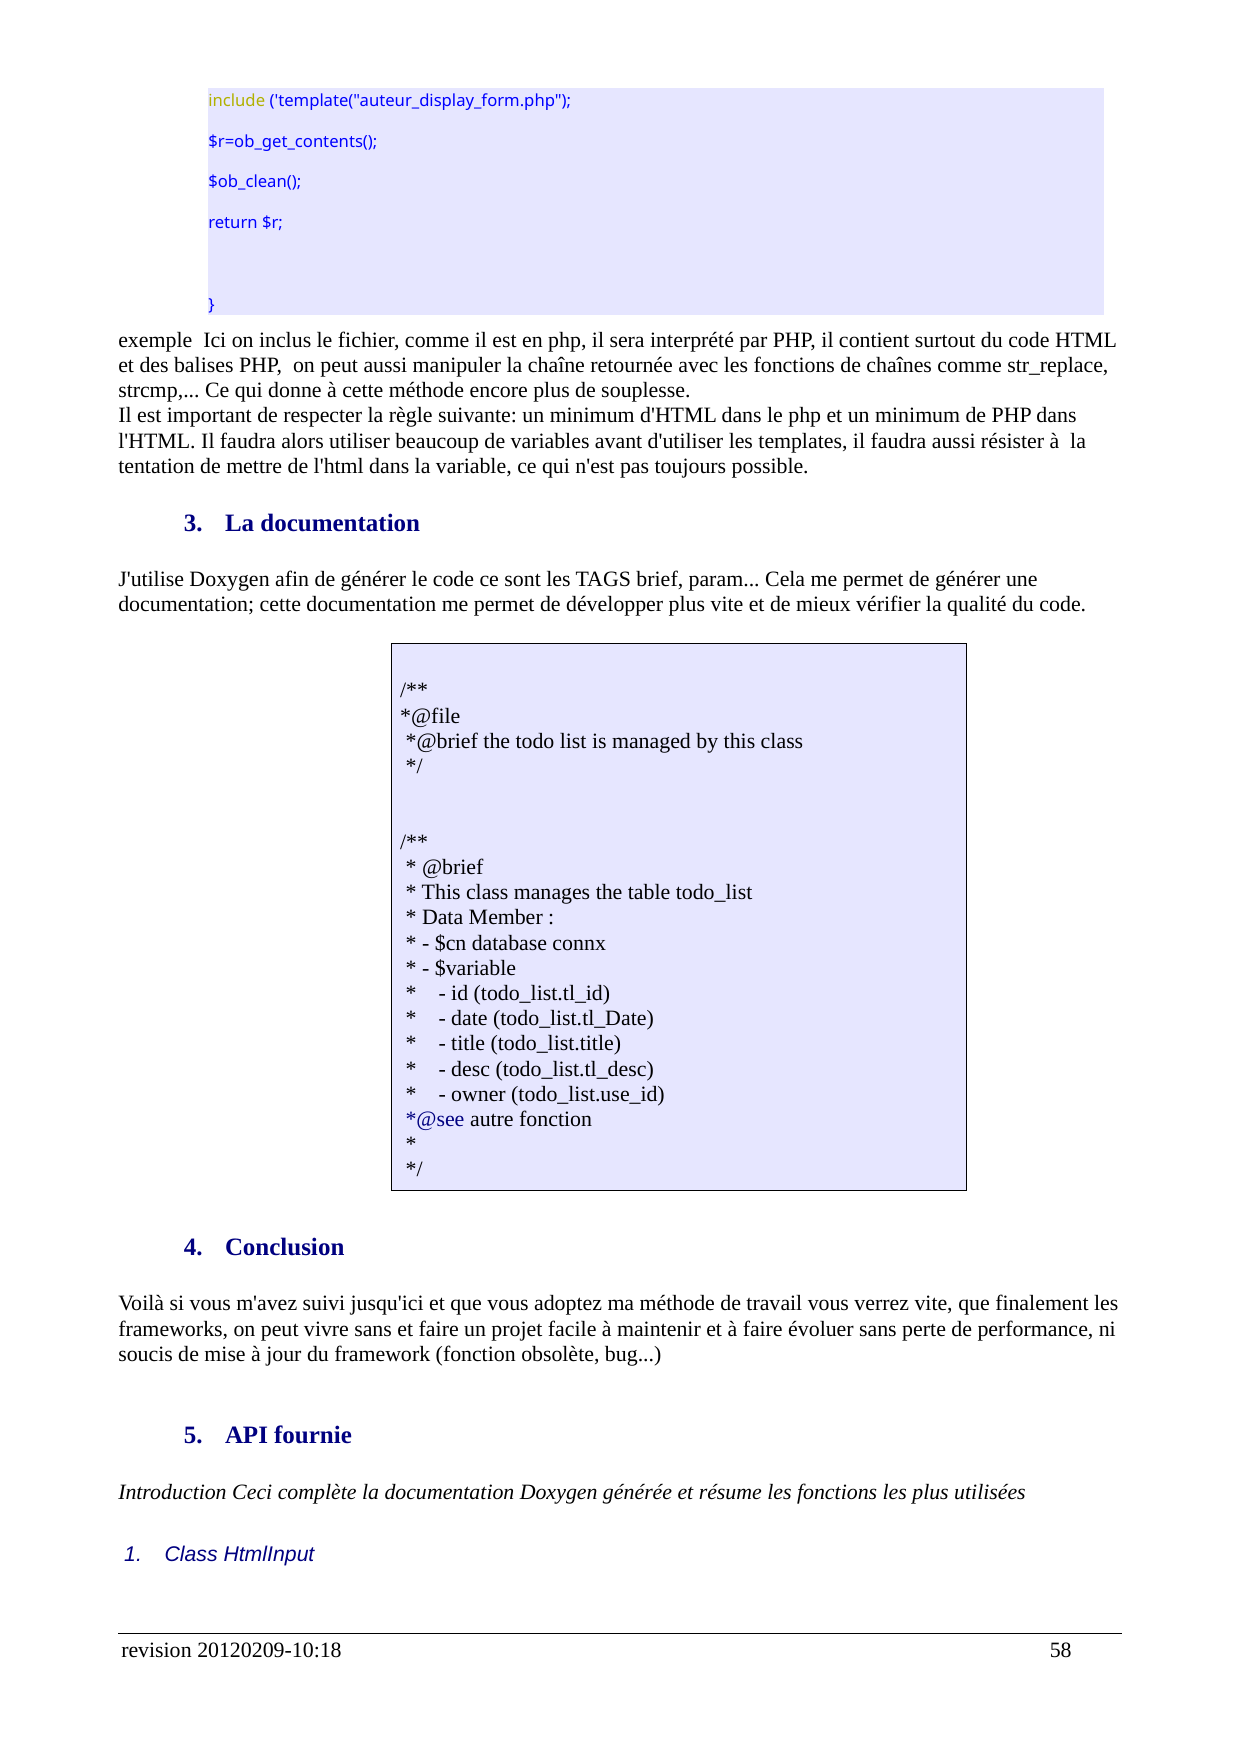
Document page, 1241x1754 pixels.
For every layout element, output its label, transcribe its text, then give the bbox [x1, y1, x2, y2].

text J'utilise Doxygen afin de générer le code ce sont les TAGS brief, param... Cela me permet de générer une documentation; cette documentation me permet de développer plus vite et de mieux vérifier la qualité du code. [118, 566, 1122, 1203]
subtitle La documentation [177, 508, 1122, 536]
text Introduction Ceci complète la documentation Doxygen générée et résume les fonctions les plus utilisées [118, 1479, 1122, 1504]
text *@file *@brief the todo list is managed by this class */ /** [400, 703, 957, 854]
text * @brief * This class manages the table todo_list * Data Member : * - $cn database connx * - $variable * - id (todo_list.tl_id) * - date (todo_list.tl_Date) * - title (todo_list.title) * - desc (todo_list.tl_desc) * - owner (todo_list.use_id) [400, 854, 957, 1106]
text *@see autre fonction * */ [400, 1106, 957, 1182]
text } [208, 292, 1104, 315]
text Voilà si vous m'avez suivi jusqu'ici et que vous adoptez ma méthode de travail vous verrez vite, que finalement les frameworks, on peut vivre sans et faire un projet facile à maintenir et à faire évoluer sans perte de performance, ni soucis de mise à jour du framework (fonction obsolète, bug...) [118, 1290, 1122, 1366]
text $r=ob_get_contents(); [208, 129, 1104, 152]
text return $r; [208, 211, 1104, 233]
text /** [400, 652, 957, 703]
text Il est important de respecter la règle suivante: un minimum d'HTML dans le php et un minimum de PHP dans l'HTML. Il faudra alors utiliser beaucoup de variables avant d'utiliser les templates, il faudra aussi résister à la tentation de mettre de l'html dans la variable, ce qui n'est pas toujours possible. [118, 402, 1122, 478]
subtitle Class HtmlInput [118, 1541, 1122, 1566]
text exemple Ici on inclus le fichier, comme il est en php, il sera interprété par PHP, il contient surtout du code HTML et des balises PHP, on peut aussi manipuler la chaîne retournée avec les fonctions de chaînes comme str_replace, strcmp,... Ce qui donne à cette méthode encore plus de souplesse. [118, 327, 1122, 402]
subtitle API fournie [177, 1421, 1122, 1449]
text $ob_clean(); [208, 170, 1104, 193]
text include ('template("auteur_display_form.php"); [208, 88, 1104, 111]
subtitle Conclusion [177, 1232, 1122, 1261]
